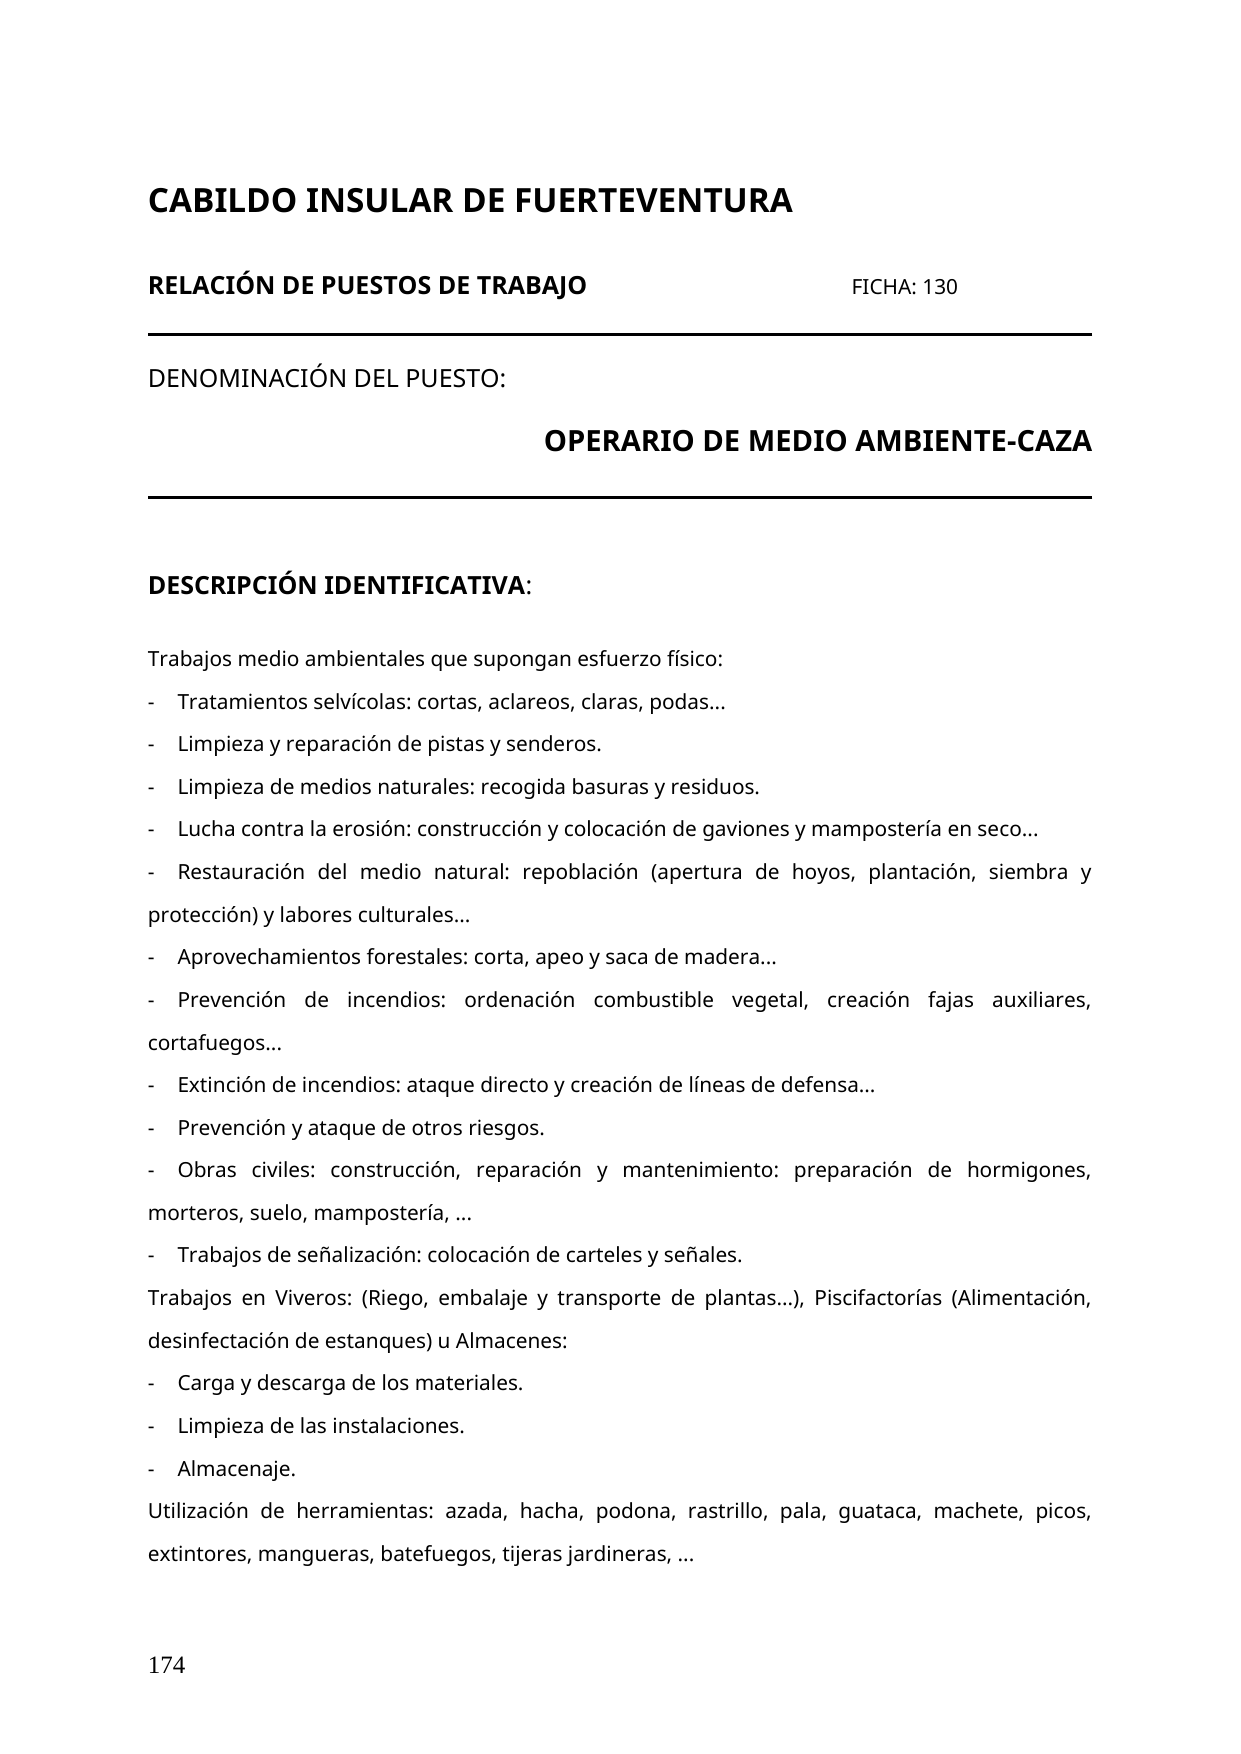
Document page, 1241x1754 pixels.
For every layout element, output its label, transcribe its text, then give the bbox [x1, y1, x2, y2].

text Trabajos en Viveros: (Riego, embalaje y transporte de plantas...), Piscifactorías (Alimentación, desinfectación de estanques) u Almacenes: [148, 1283, 1092, 1354]
text CABILDO INSULAR DE FUERTEVENTURA [148, 177, 1092, 223]
text DENOMINACIÓN DEL PUESTO: [148, 361, 1092, 395]
text - Restauración del medio natural: repoblación (apertura de hoyos, plantación, siembra y protección) y labores culturales... [148, 857, 1092, 928]
text DESCRIPCIÓN IDENTIFICATIVA: [148, 567, 1092, 602]
text - Obras civiles: construcción, reparación y mantenimiento: preparación de hormigones, morteros, suelo, mampostería, ... [148, 1155, 1092, 1226]
text Utilización de herramientas: azada, hacha, podona, rastrillo, pala, guataca, machete, picos, extintores, mangueras, batefuegos, tijeras jardineras, ... [148, 1496, 1092, 1567]
text OPERARIO DE MEDIO AMBIENTE-CAZA [177, 420, 1092, 459]
text - Extinción de incendios: ataque directo y creación de líneas de defensa... [148, 1070, 1092, 1099]
text - Prevención y ataque de otros riesgos. [148, 1113, 1092, 1141]
text - Limpieza de las instalaciones. [148, 1411, 1092, 1439]
text - Carga y descarga de los materiales. [148, 1368, 1092, 1397]
text - Almacenaje. [148, 1454, 1092, 1482]
text - Prevención de incendios: ordenación combustible vegetal, creación fajas auxiliares, cortafuegos... [148, 985, 1092, 1056]
text - Trabajos de señalización: colocación de carteles y señales. [148, 1241, 1092, 1269]
text - Lucha contra la erosión: construcción y colocación de gaviones y mampostería en seco... [148, 814, 1092, 843]
text - Tratamientos selvícolas: cortas, aclareos, claras, podas... [148, 687, 1092, 715]
text - Limpieza de medios naturales: recogida basuras y residuos. [148, 772, 1092, 800]
text RELACIÓN DE PUESTOS DE TRABAJO FICHA: 130 [148, 268, 1092, 302]
text - Aprovechamientos forestales: corta, apeo y saca de madera... [148, 942, 1092, 971]
text - Limpieza y reparación de pistas y senderos. [148, 729, 1092, 758]
text Trabajos medio ambientales que supongan esfuerzo físico: [148, 644, 1092, 673]
